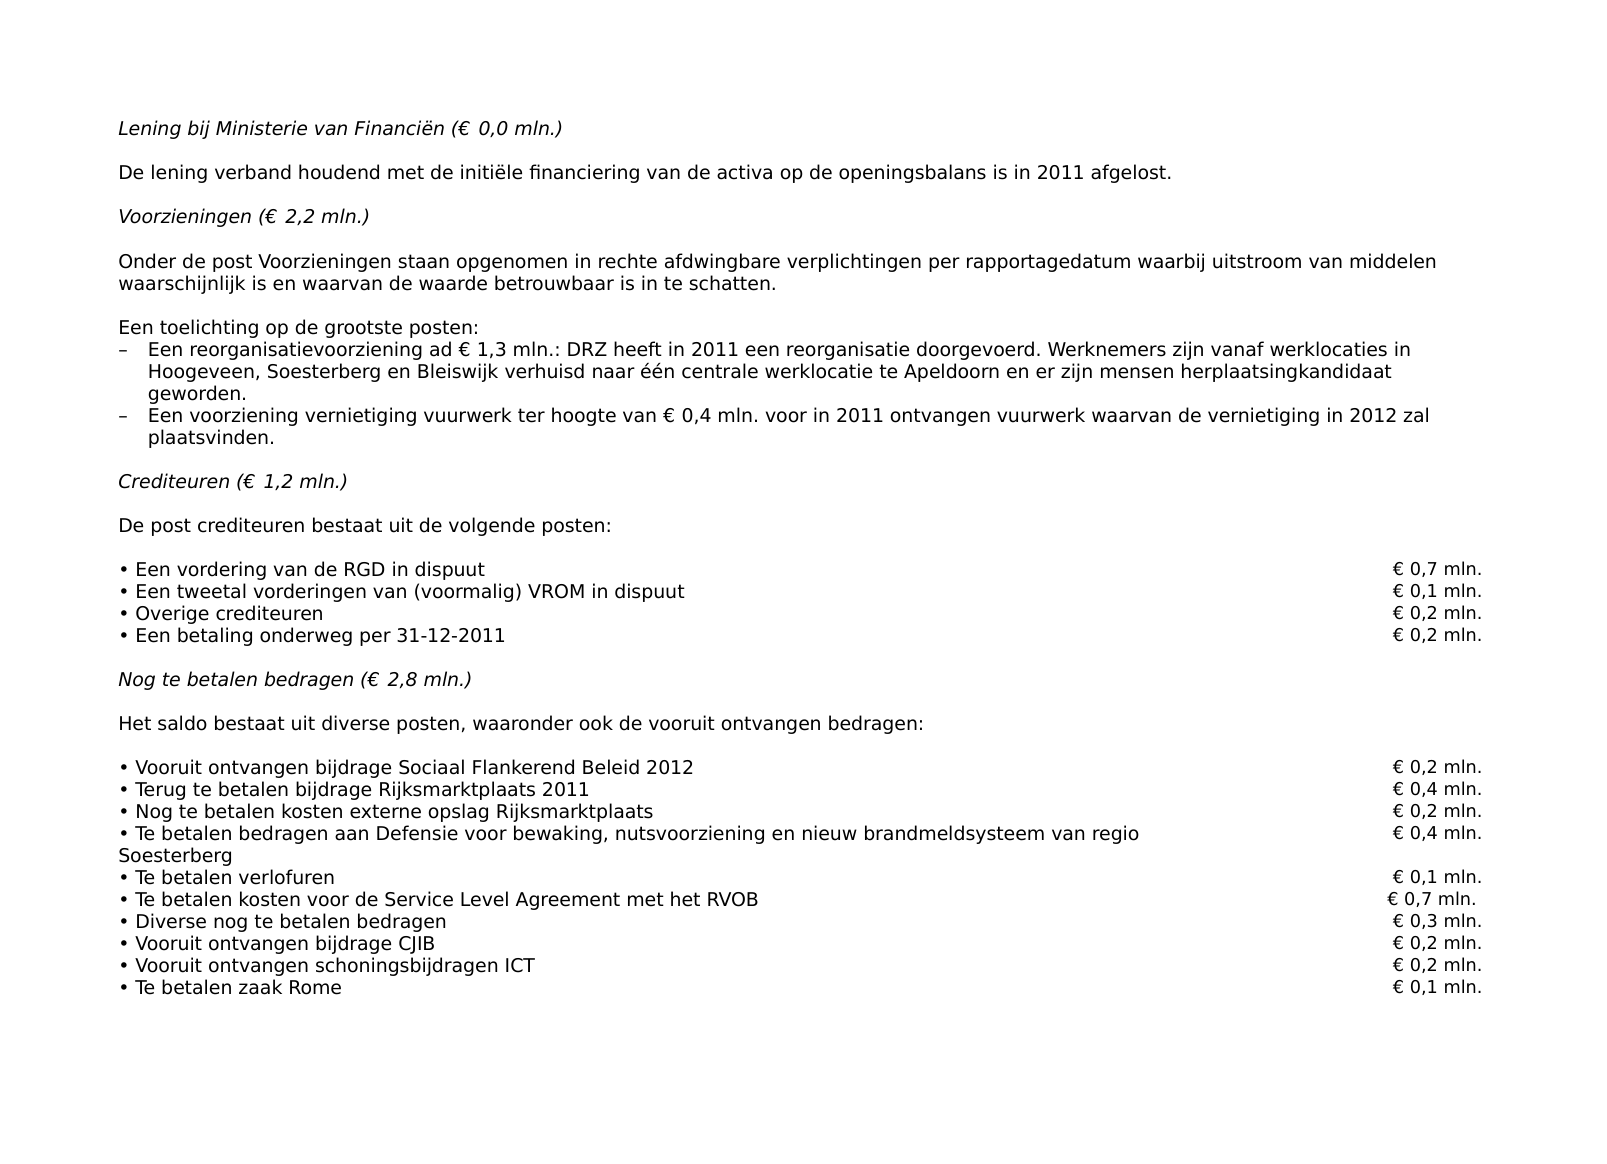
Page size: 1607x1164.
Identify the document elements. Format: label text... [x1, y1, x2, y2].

subtitle Voorzieningen (€ 2,2 mln.) [118, 206, 1488, 228]
table_cell € 0,1 mln. [1245, 977, 1488, 999]
table_cell € 0,2 mln. [1245, 933, 1488, 955]
table_header € 0,7 mln. [1245, 559, 1488, 581]
subtitle Lening bij Ministerie van Financiën (€ 0,0 mln.) [118, 118, 1488, 140]
table_header • Vooruit ontvangen bijdrage Sociaal Flankerend Beleid 2012 [118, 757, 1244, 779]
table_cell € 0,2 mln. [1245, 603, 1488, 625]
table_cell € 0,1 mln. [1245, 581, 1488, 603]
table_cell • Te betalen bedragen aan Defensie voor bewaking, nutsvoorziening en nieuw brandmeldsysteem van regio Soesterberg [118, 823, 1244, 867]
subtitle Nog te betalen bedragen (€ 2,8 mln.) [118, 669, 1488, 691]
table_cell • Te betalen verlofuren [118, 867, 1244, 889]
table_cell • Een tweetal vorderingen van (voormalig) VROM in dispuut [118, 581, 1244, 603]
table_cell • Nog te betalen kosten externe opslag Rijksmarktplaats [118, 801, 1244, 823]
table_cell € 0,4 mln. [1245, 779, 1488, 801]
subtitle Crediteuren (€ 1,2 mln.) [118, 471, 1488, 493]
table_cell • Te betalen kosten voor de Service Level Agreement met het RVOB [118, 889, 1244, 911]
text Een toelichting op de grootste posten: [118, 317, 1488, 339]
table_cell € 0,2 mln. [1245, 625, 1488, 647]
table_cell • Overige crediteuren [118, 603, 1244, 625]
table_cell • Een betaling onderweg per 31-12-2011 [118, 625, 1244, 647]
text – Een reorganisatievoorziening ad € 1,3 mln.: DRZ heeft in 2011 een reorganisatie doorgevoerd. Werknemers zijn vanaf werklocaties in Hoogeveen, Soesterberg en Bleiswijk verhuisd naar één centrale werklocatie te Apeldoorn en er zijn mensen herplaatsingkandidaat geworden. [118, 339, 1488, 405]
table_cell € 0,3 mln. [1245, 911, 1488, 933]
table_cell € 0,1 mln. [1245, 867, 1488, 889]
text Onder de post Voorzieningen staan opgenomen in rechte afdwingbare verplichtingen per rapportagedatum waarbij uitstroom van middelen waarschijnlijk is en waarvan de waarde betrouwbaar is in te schatten. [118, 251, 1488, 294]
text De post crediteuren bestaat uit de volgende posten: [118, 515, 1488, 537]
table_cell • Vooruit ontvangen schoningsbijdragen ICT [118, 955, 1244, 977]
table_cell • Vooruit ontvangen bijdrage CJIB [118, 933, 1244, 955]
table_cell € 0,4 mln. [1245, 823, 1488, 867]
table_header • Een vordering van de RGD in dispuut [118, 559, 1244, 581]
table_cell € 0,2 mln. [1245, 801, 1488, 823]
text Het saldo bestaat uit diverse posten, waaronder ook de vooruit ontvangen bedragen: [118, 713, 1488, 735]
text De lening verband houdend met de initiële financiering van de activa op de openingsbalans is in 2011 afgelost. [118, 162, 1488, 184]
table_header € 0,2 mln. [1245, 757, 1488, 779]
table_cell € 0,2 mln. [1245, 955, 1488, 977]
text – Een voorziening vernietiging vuurwerk ter hoogte van € 0,4 mln. voor in 2011 ontvangen vuurwerk waarvan de vernietiging in 2012 zal plaatsvinden. [118, 405, 1488, 449]
table_cell € 0,7 mln. [1245, 889, 1488, 911]
table_cell • Diverse nog te betalen bedragen [118, 911, 1244, 933]
table_cell • Terug te betalen bijdrage Rijksmarktplaats 2011 [118, 779, 1244, 801]
table_cell • Te betalen zaak Rome [118, 977, 1244, 999]
